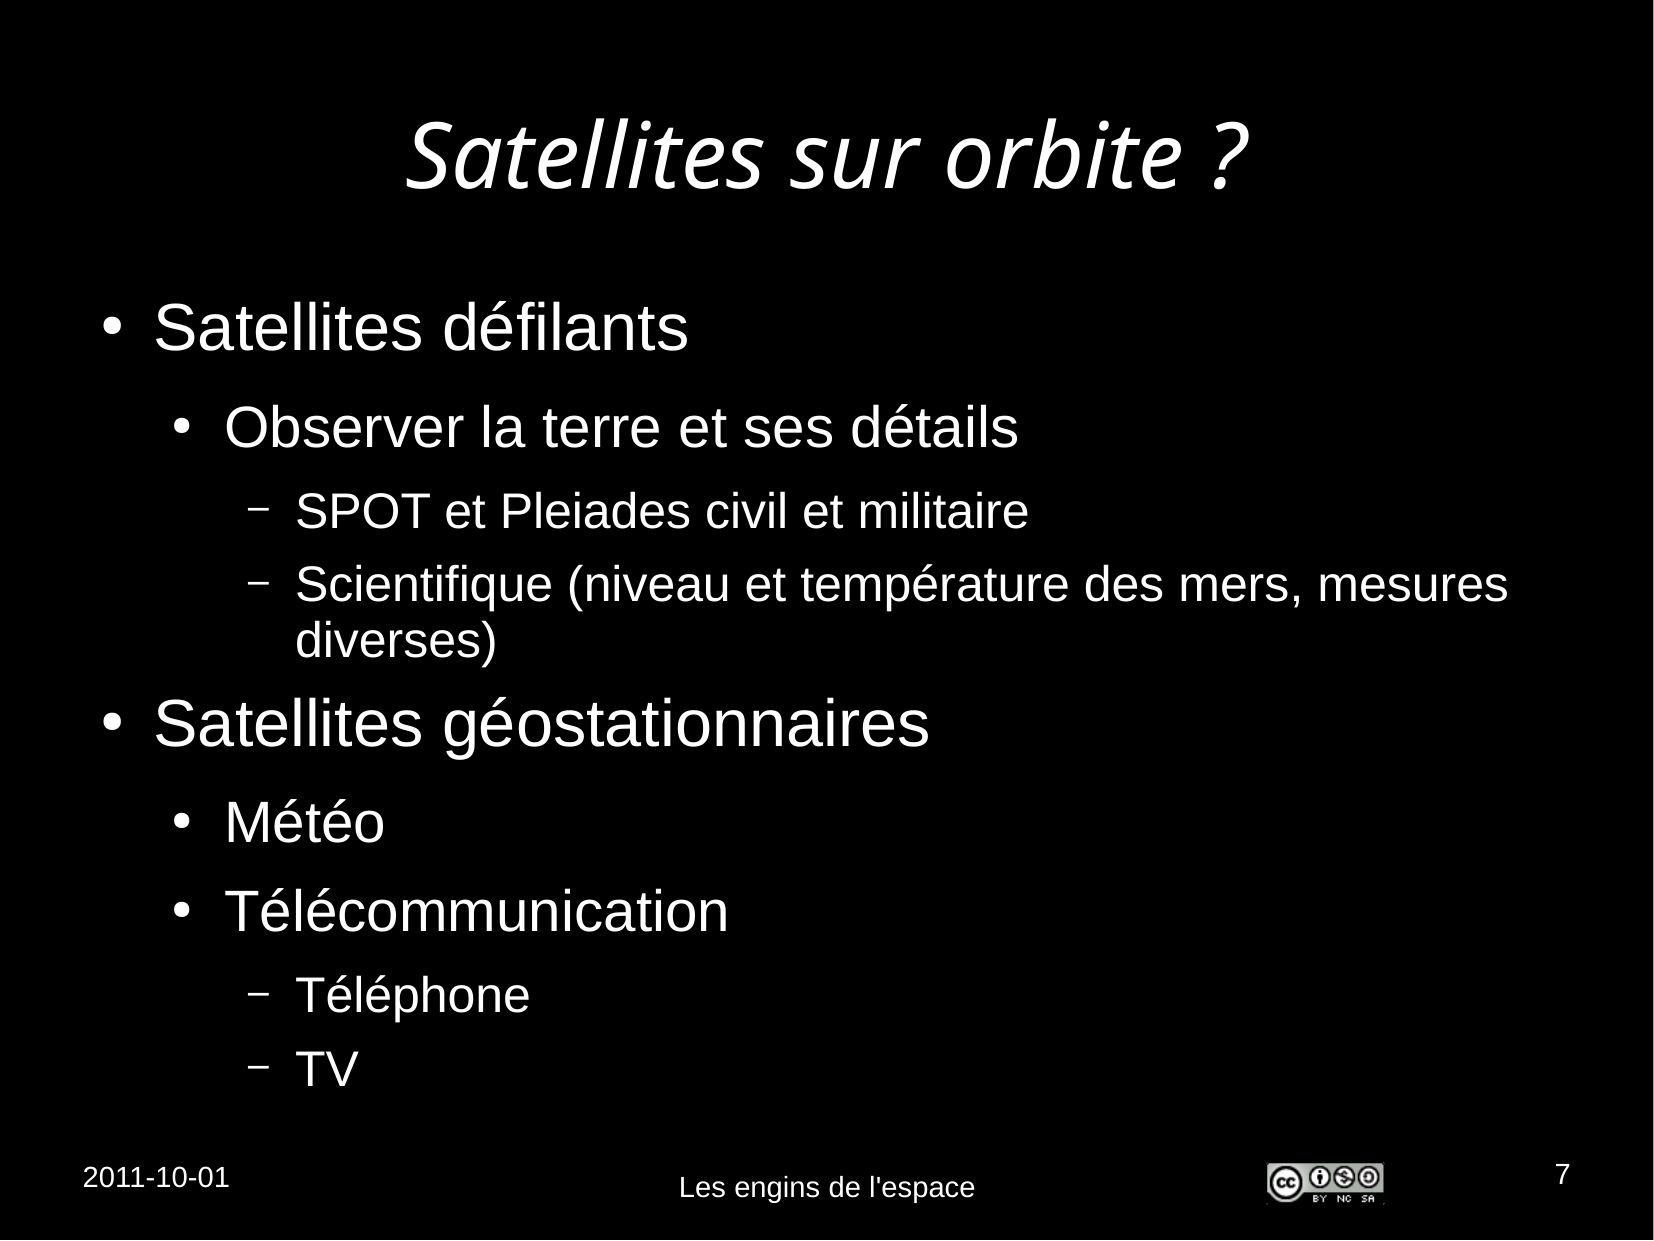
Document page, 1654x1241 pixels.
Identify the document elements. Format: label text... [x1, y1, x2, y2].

picture [1266, 1162, 1385, 1205]
title Satellites sur orbite ? [82, 56, 1571, 250]
list Satellites défilants Observer la terre et ses détails SPOT et Pleiades civil et militaire Scientifique (niveau et température des mers, mesures diverses) Satellites géostationnaires Météo Télécommunication Téléphone TV [82, 290, 1571, 1109]
